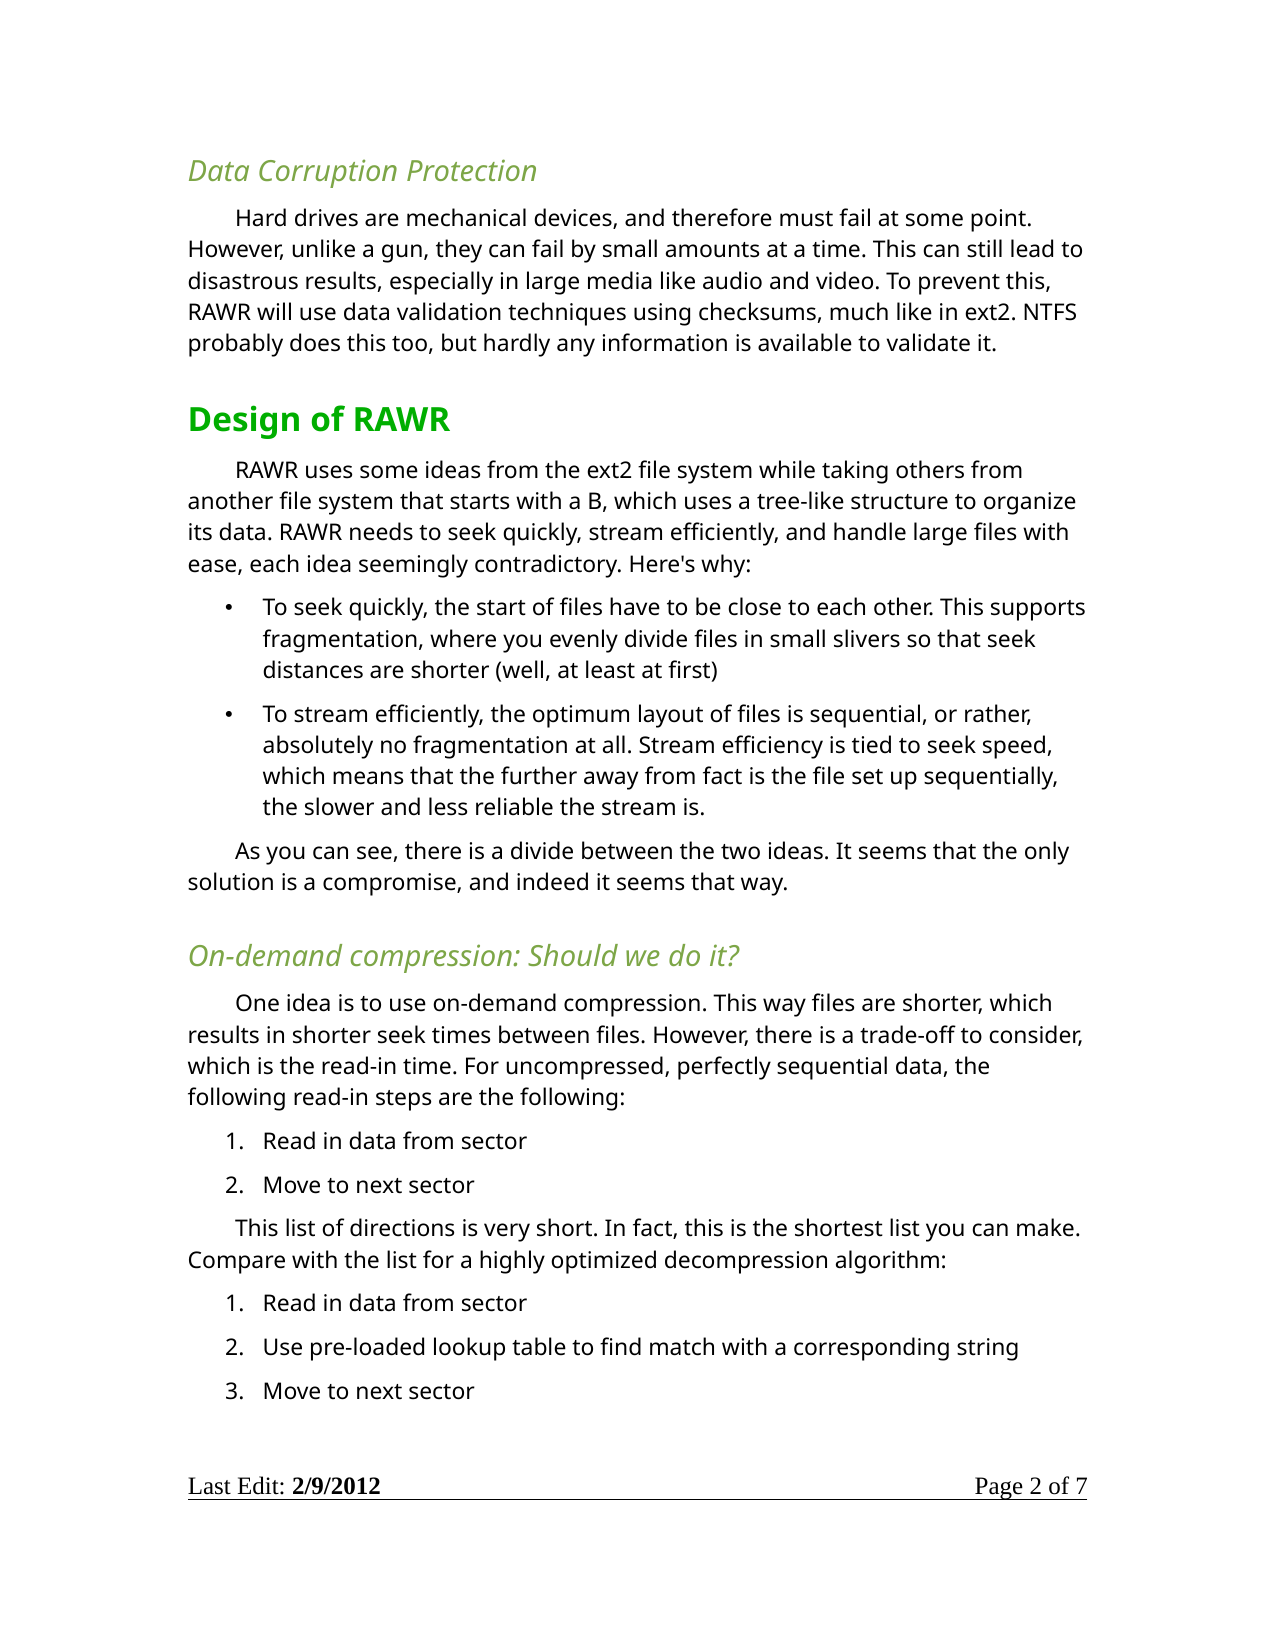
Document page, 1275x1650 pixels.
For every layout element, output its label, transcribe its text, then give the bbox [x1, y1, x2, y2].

list Read in data from sector [225, 1125, 1087, 1156]
text One idea is to use on-demand compression. This way files are shorter, which results in shorter seek times between files. However, there is a trade-off to consider, which is the read-in time. For uncompressed, perfectly sequential data, the following read-in steps are the following: [187, 987, 1087, 1112]
text Hard drives are mechanical devices, and therefore must fail at some point. However, unlike a gun, they can fail by small amounts at a time. This can still lead to disastrous results, especially in large media like audio and video. To prevent this, RAWR will use data validation techniques using checksums, much like in ext2. NTFS probably does this too, but hardly any information is available to validate it. [187, 202, 1087, 358]
text This list of directions is very short. In fact, this is the shortest list you can make. Compare with the list for a highly optimized decompression algorithm: [187, 1212, 1087, 1275]
list Read in data from sector [225, 1287, 1087, 1318]
list Move to next sector [225, 1168, 1087, 1200]
list Use pre-loaded lookup table to find match with a corresponding string [225, 1331, 1087, 1362]
text As you can see, there is a divide between the two ideas. It seems that the only solution is a compromise, and indeed it seems that way. [187, 835, 1087, 898]
text RAWR uses some ideas from the ext2 file system while taking others from another file system that starts with a B, which uses a tree-like structure to organize its data. RAWR needs to seek quickly, stream efficiently, and handle large files with ease, each idea seemingly contradictory. Here's why: [187, 454, 1087, 579]
subtitle Data Corruption Protection [187, 150, 1087, 190]
list To seek quickly, the start of files have to be close to each other. This supports fragmentation, where you evenly divide files in small slivers so that seek distances are shorter (well, at least at first) [225, 591, 1087, 685]
list To stream efficiently, the optimum layout of files is sequential, or rather, absolutely no fragmentation at all. Stream efficiency is tied to seek speed, which means that the further away from fact is the file set up sequentially, the slower and less reliable the stream is. [225, 698, 1087, 823]
subtitle On-demand compression: Should we do it? [187, 935, 1087, 975]
list Move to next sector [225, 1375, 1087, 1406]
subtitle Design of RAWR [187, 396, 1087, 441]
